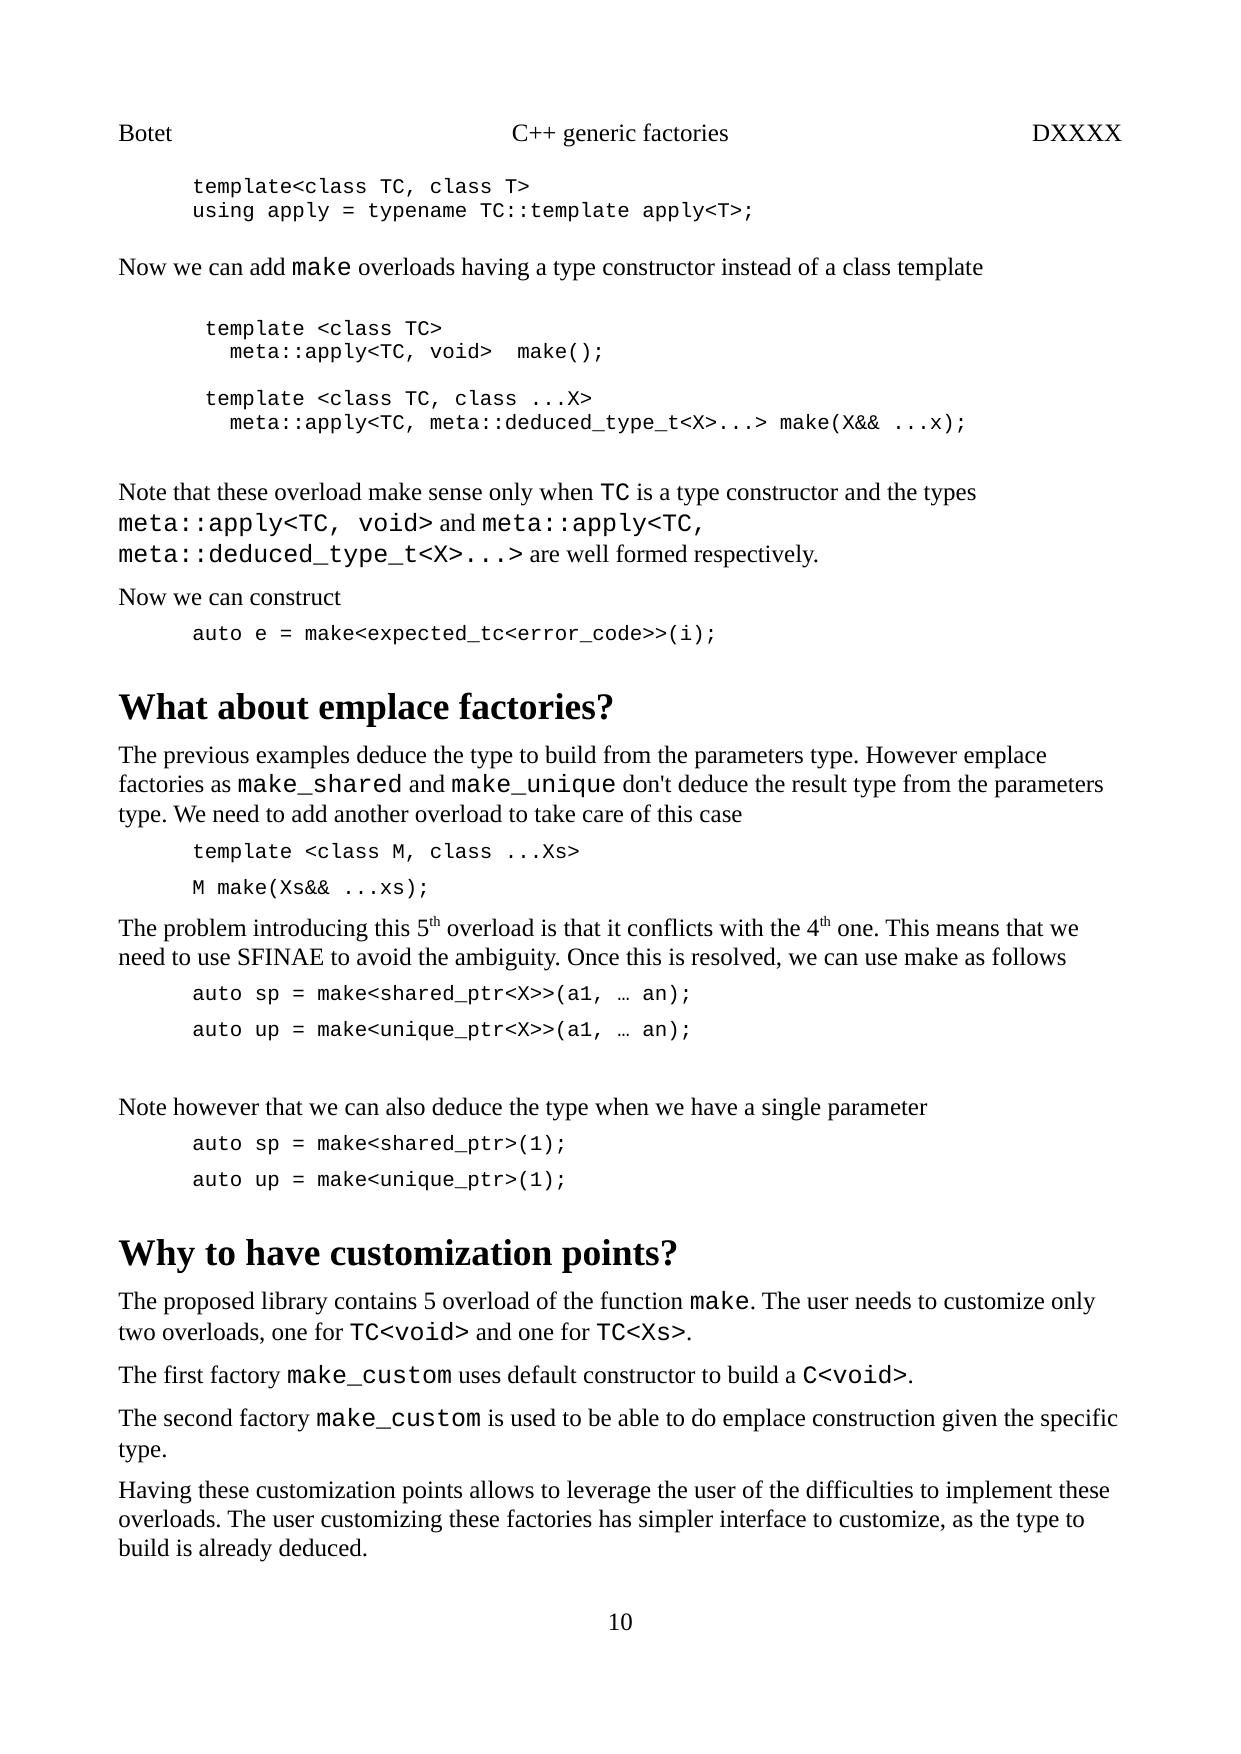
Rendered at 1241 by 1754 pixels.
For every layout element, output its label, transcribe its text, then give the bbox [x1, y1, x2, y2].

text meta::apply<TC, meta::deduced_type_t<X>...> make(X&& ...x); [192, 412, 1122, 436]
text M make(Xs&& ...xs); [192, 877, 1122, 901]
text template <class M, class ...Xs> [192, 841, 1122, 864]
text The proposed library contains 5 overload of the function make. The user needs to customize only two overloads, one for TC<void> and one for TC<Xs>. [118, 1286, 1122, 1347]
text Now we can add make overloads having a type constructor instead of a class template [118, 252, 1122, 283]
text template <class TC, class ...X> [192, 388, 1122, 412]
text template<class TC, class T> [192, 176, 1122, 200]
text The first factory make_custom uses default constructor to build a C<void>. [118, 1360, 1122, 1391]
text The problem introducing this 5th overload is that it conflicts with the 4th one. This means that we need to use SFINAE to avoid the ambiguity. Once this is resolved, we can use make as follows [118, 913, 1122, 971]
text auto up = make<unique_ptr>(1); [192, 1169, 1122, 1193]
text auto e = make<expected_tc<error_code>>(i); [192, 623, 1122, 647]
text meta::apply<TC, void> make(); [192, 341, 1122, 365]
text auto up = make<unique_ptr<X>>(a1, … an); [192, 1019, 1122, 1043]
text Note however that we can also deduce the type when we have a single parameter [118, 1092, 1122, 1120]
text Having these customization points allows to leverage the user of the difficulties to implement these overloads. The user customizing these factories has simpler interface to customize, as the type to build is already deduced. [118, 1475, 1122, 1562]
text The previous examples deduce the type to build from the parameters type. However emplace factories as make_shared and make_unique don't deduce the result type from the parameters type. We need to add another overload to take care of this case [118, 740, 1122, 828]
text auto sp = make<shared_ptr<X>>(a1, … an); [192, 983, 1122, 1007]
text Note that these overload make sense only when TC is a type constructor and the types meta::apply<TC, void> and meta::apply<TC, meta::deduced_type_t<X>...> are well formed respectively. [118, 477, 1122, 569]
text auto sp = make<shared_ptr>(1); [192, 1133, 1122, 1156]
text Now we can construct [118, 582, 1122, 611]
text template <class TC> [192, 312, 1122, 341]
subtitle Why to have customization points? [118, 1230, 1122, 1273]
text The second factory make_custom is used to be able to do emplace construction given the specific type. [118, 1403, 1122, 1463]
text using apply = typename TC::template apply<T>; [192, 200, 1122, 224]
subtitle What about emplace factories? [118, 684, 1122, 727]
